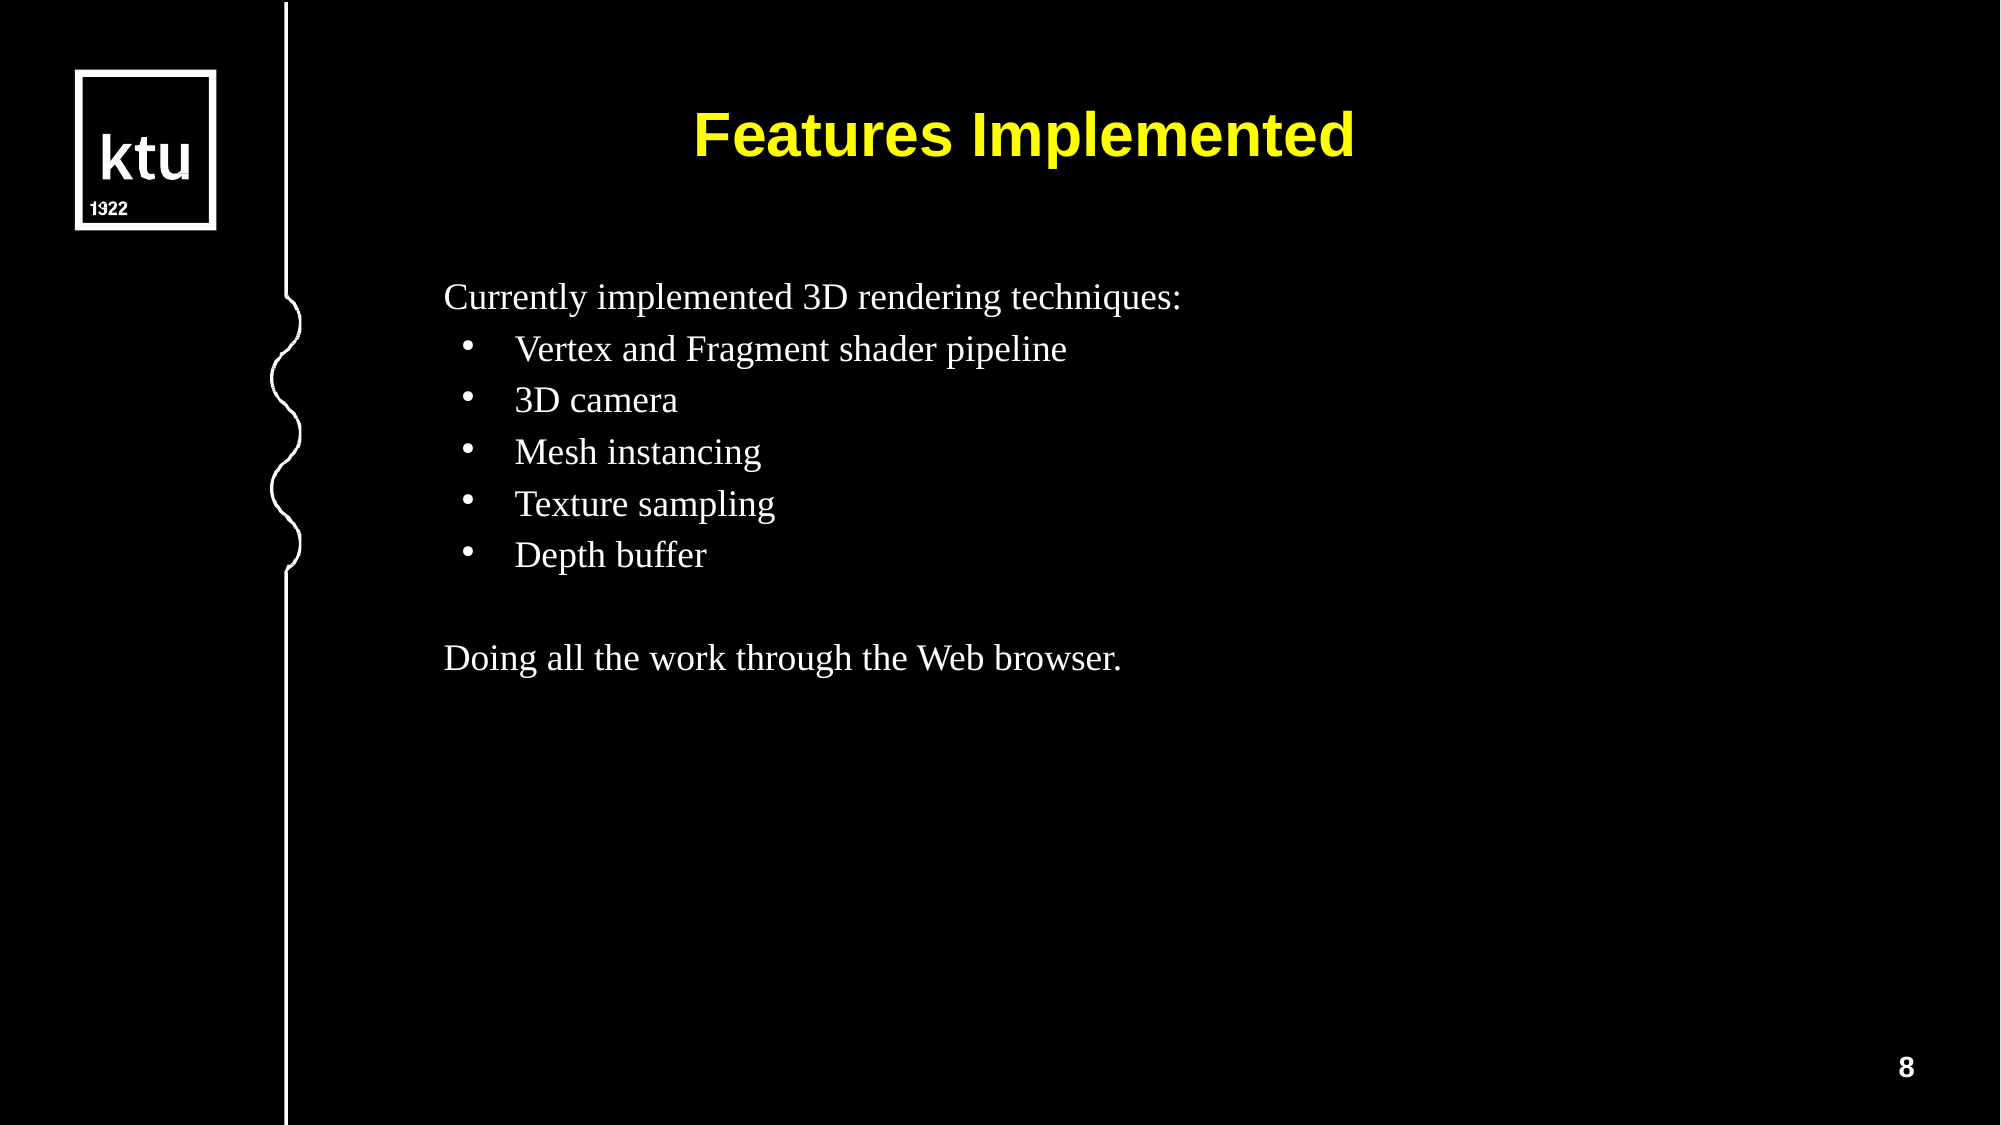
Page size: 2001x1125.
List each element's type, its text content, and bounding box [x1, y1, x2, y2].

list Currently implemented 3D rendering techniques: Vertex and Fragment shader pipeline 3D camera Mesh instancing Texture sampling Depth buffer Doing all the work through the Web browser. [441, 265, 1552, 679]
slide_number [1890, 1048, 1924, 1086]
text_box Features Implemented [679, 92, 1373, 178]
